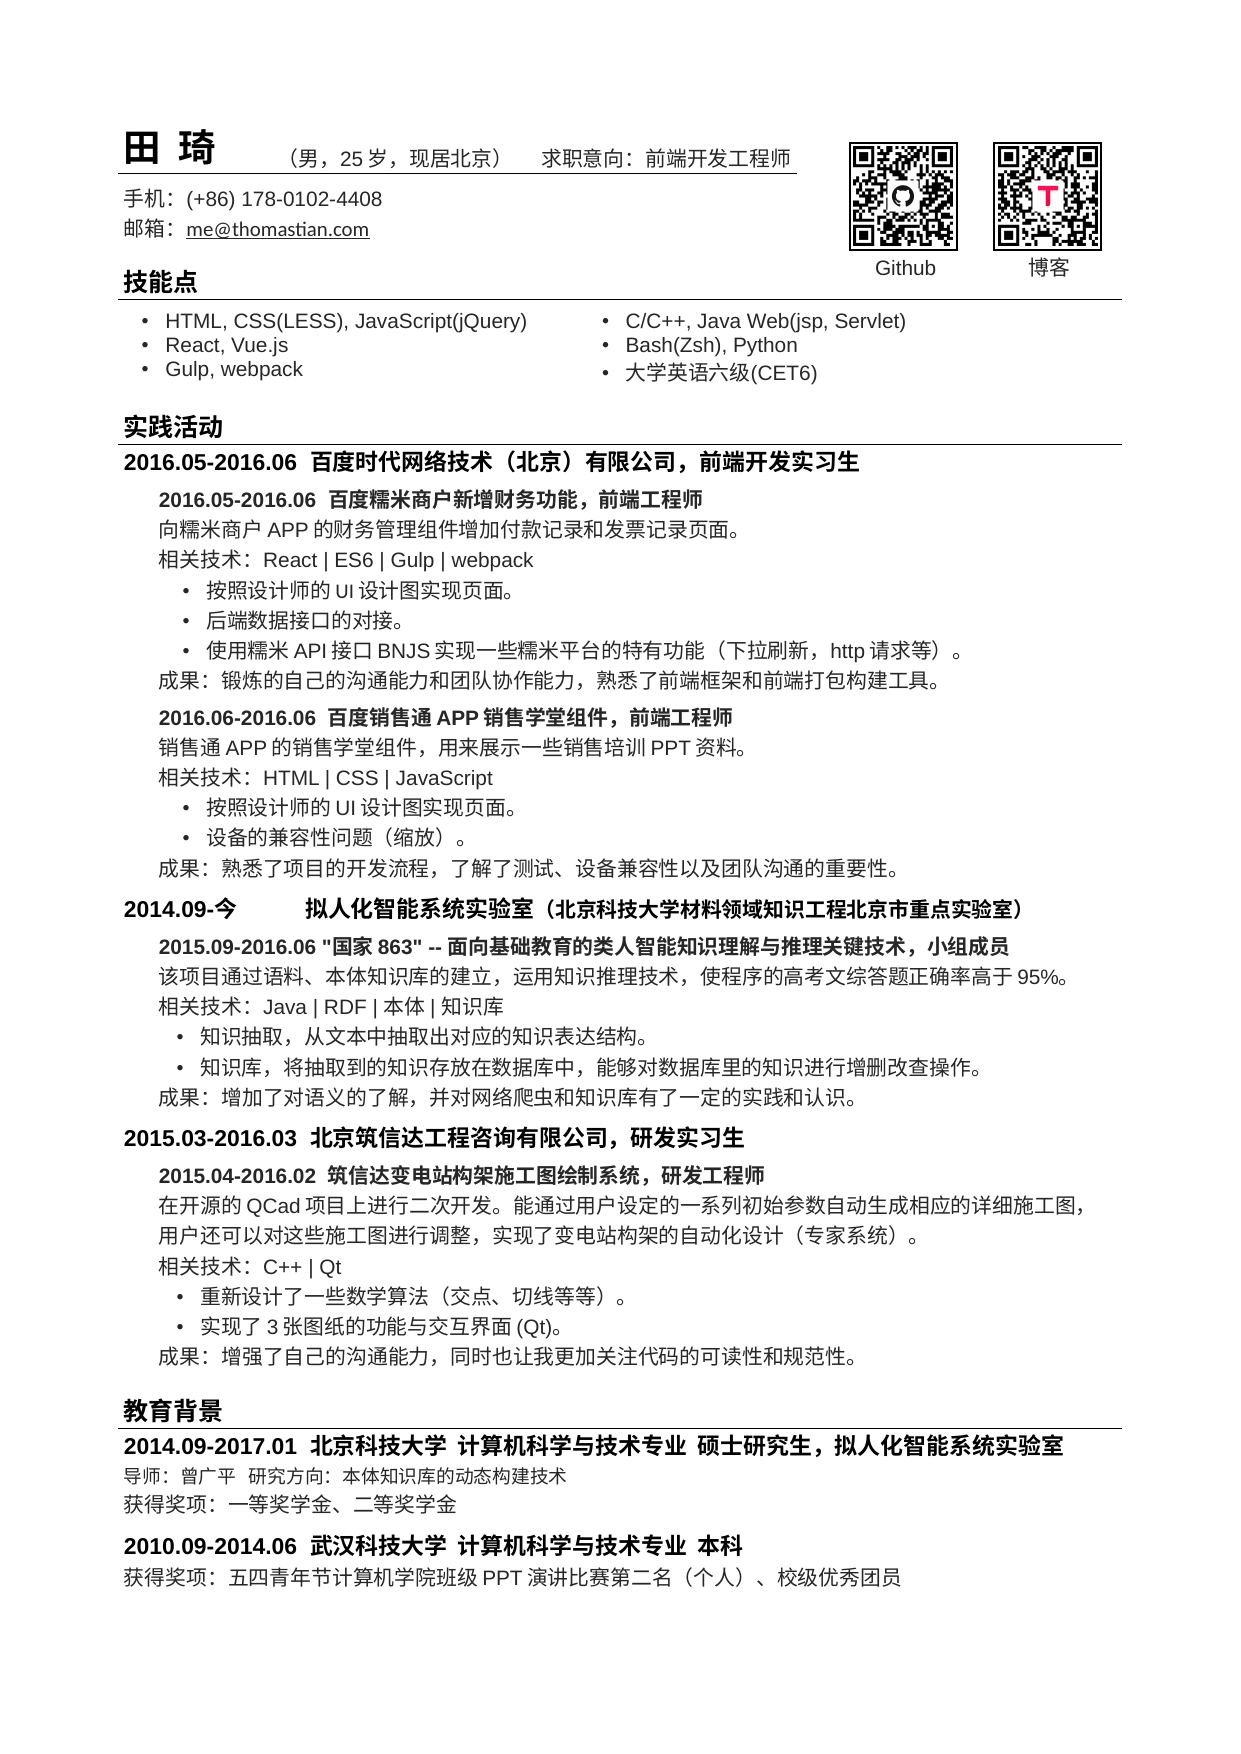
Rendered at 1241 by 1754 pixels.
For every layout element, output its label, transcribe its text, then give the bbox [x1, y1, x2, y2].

picture [995, 144, 1100, 249]
table_cell [118, 924, 153, 1120]
table_cell 2016.05-2016.06 百度时代网络技术（北京）有限公司，前端开发实习生 [118, 445, 1122, 477]
table_cell HTML, CSS(LESS), JavaScript(jQuery) React, Vue.js Gulp, webpack [118, 300, 578, 396]
table_cell 销售通APP的销售学堂组件，用来展示一些销售培训PPT资料。 相关技术：HTML | CSS | JavaScript 按照设计师的UI设计图实现页面。 设备的兼容性问题（缩放）。 成果：熟悉了项目的开发流程，了解了测试、设备兼容性以及团队沟通的重要性。 [153, 731, 1122, 891]
table_cell 手机：(+86) 178-0102-4408 邮箱：me@thomastian.com [118, 173, 833, 251]
table_cell 2016.05-2016.06 百度糯米商户新增财务功能，前端工程师 [153, 478, 1122, 513]
table_header [833, 118, 973, 251]
table_cell 2015.04-2016.02 筑信达变电站构架施工图绘制系统，研发工程师 [153, 1153, 1122, 1189]
table_cell 技能点 [118, 251, 833, 299]
table_cell 2014.09-今 拟人化智能系统实验室（北京科技大学材料领域知识工程北京市重点实验室） [118, 891, 1122, 924]
table_header [797, 118, 833, 172]
table_cell 2016.06-2016.06 百度销售通APP销售学堂组件，前端工程师 [153, 695, 1122, 731]
table_header [974, 118, 1122, 251]
table_cell 2014.09-2017.01 北京科技大学 计算机科学与技术专业 硕士研究生，拟人化智能系统实验室 [118, 1429, 1122, 1461]
table_cell 导师：曾广平 研究方向：本体知识库的动态构建技术 获得奖项：一等奖学金、二等奖学金 [118, 1461, 1122, 1528]
table_header （男，25岁，现居北京） 求职意向：前端开发工程师 [260, 118, 797, 172]
table_cell 获得奖项：五四青年节计算机学院班级PPT演讲比赛第二名（个人）、校级优秀团员 [118, 1561, 1122, 1591]
table_cell 2010.09-2014.06 武汉科技大学 计算机科学与技术专业 本科 [118, 1528, 1122, 1561]
table_cell [118, 695, 153, 891]
table_cell 该项目通过语料、本体知识库的建立，运用知识推理技术，使程序的高考文综答题正确率高于95%。 相关技术：Java | RDF | 本体 | 知识库 知识抽取，从文本中抽取出对应的知识表达结构。 知识库，将抽取到的知识存放在数据库中，能够对数据库里的知识进行增删改查操作。 成果：增加了对语义的了解，并对网络爬虫和知识库有了一定的实践和认识。 [153, 960, 1122, 1120]
table_cell [118, 478, 153, 695]
table_cell 教育背景 [118, 1380, 1122, 1428]
table_cell 实践活动 [118, 396, 1122, 444]
table_cell 2015.03-2016.03 北京筑信达工程咨询有限公司，研发实习生 [118, 1120, 1122, 1153]
table_cell C/C++, Java Web(jsp, Servlet) Bash(Zsh), Python 大学英语六级(CET6) [578, 300, 1122, 396]
table_cell 2015.09-2016.06 "国家863" -- 面向基础教育的类人智能知识理解与推理关键技术，小组成员 [153, 924, 1122, 960]
picture [851, 144, 956, 249]
table_cell Github 博客 [833, 251, 1122, 299]
table_cell [118, 1153, 153, 1379]
table_cell 在开源的QCad项目上进行二次开发。能通过用户设定的一系列初始参数自动生成相应的详细施工图，用户还可以对这些施工图进行调整，实现了变电站构架的自动化设计（专家系统）。 相关技术：C++ | Qt 重新设计了一些数学算法（交点、切线等等）。 实现了3张图纸的功能与交互界面 (Qt)。 成果：增强了自己的沟通能力，同时也让我更加关注代码的可读性和规范性。 [153, 1190, 1122, 1379]
table_header 田琦 [118, 118, 260, 172]
table_cell 向糯米商户APP的财务管理组件增加付款记录和发票记录页面。 相关技术：React | ES6 | Gulp | webpack 按照设计师的UI设计图实现页面。 后端数据接口的对接。 使用糯米API接口BNJS实现一些糯米平台的特有功能（下拉刷新，http请求等）。 成果：锻炼的自己的沟通能力和团队协作能力，熟悉了前端框架和前端打包构建工具。 [153, 514, 1122, 695]
